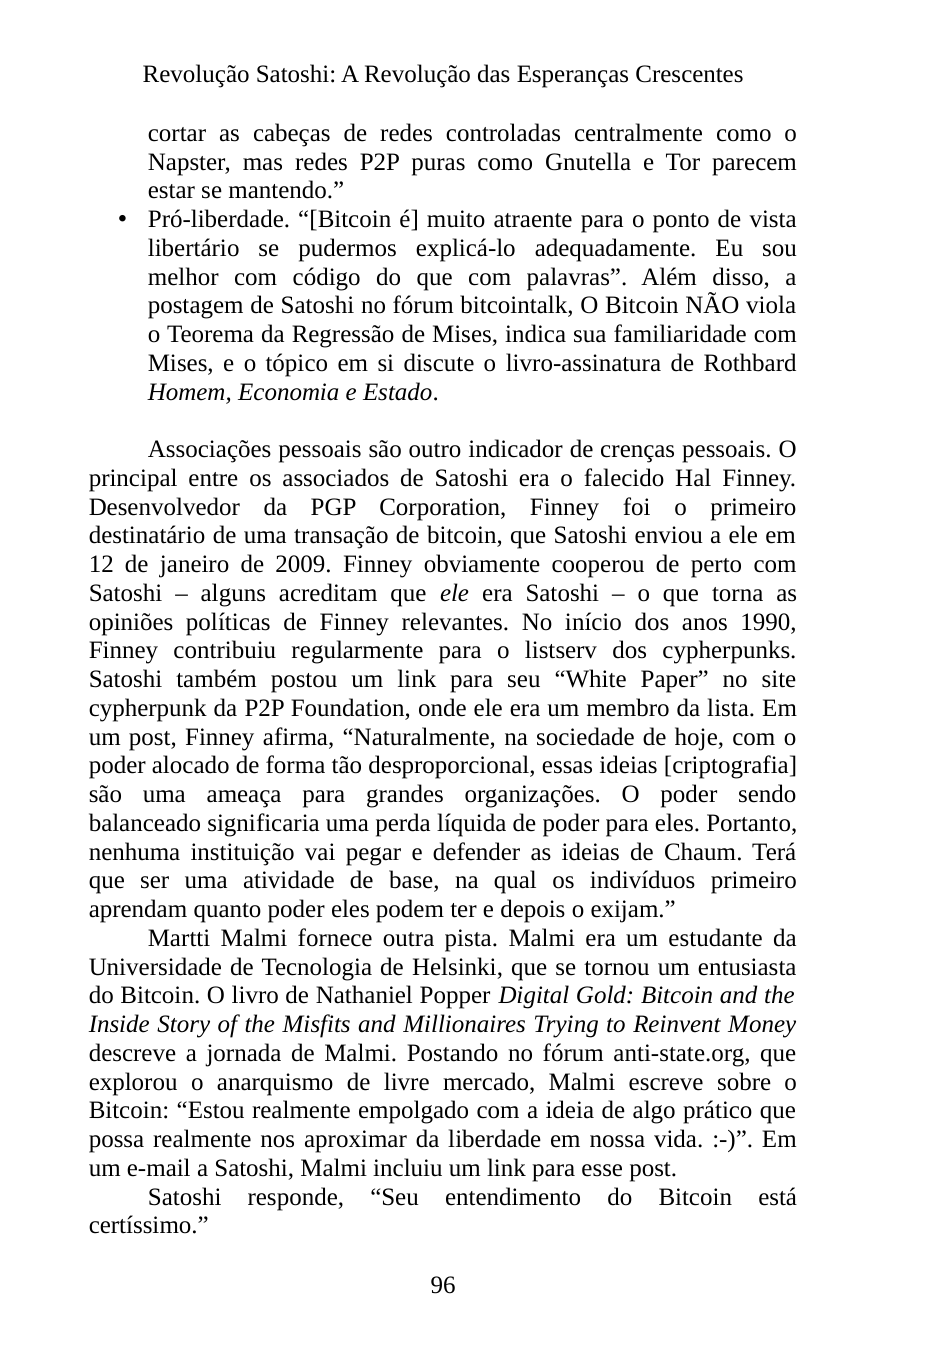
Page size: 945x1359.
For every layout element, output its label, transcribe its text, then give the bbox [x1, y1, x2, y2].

text Martti Malmi fornece outra pista. Malmi era um estudante da Universidade de Tecnologia de Helsinki, que se tornou um entusiasta do Bitcoin. O livro de Nathaniel Popper Digital Gold: Bitcoin and the Inside Story of the Misfits and Millionaires Trying to Reinvent Money descreve a jornada de Malmi. Postando no fórum anti-state.org, que explorou o anarquismo de livre mercado, Malmi escreve sobre o Bitcoin: “Estou realmente empolgado com a ideia de algo prático que possa realmente nos aproximar da liberdade em nossa vida. :-)”. Em um e-mail a Satoshi, Malmi incluiu um link para esse post. [88, 923, 797, 1182]
list Pró-liberdade. “[Bitcoin é] muito atraente para o ponto de vista libertário se pudermos explicá-lo adequadamente. Eu sou melhor com código do que com palavras”. Além disso, a postagem de Satoshi no fórum bitcointalk, O Bitcoin NÃO viola o Teorema da Regressão de Mises, indica sua familiaridade com Mises, e o tópico em si discute o livro-assinatura de Rothbard Homem, Economia e Estado. [118, 204, 797, 406]
list cortar as cabeças de redes controladas centralmente como o Napster, mas redes P2P puras como Gnutella e Tor parecem estar se mantendo.” [118, 118, 797, 204]
text Satoshi responde, “Seu entendimento do Bitcoin está certíssimo.” [88, 1182, 797, 1239]
text Associações pessoais são outro indicador de crenças pessoais. O principal entre os associados de Satoshi era o falecido Hal Finney. Desenvolvedor da PGP Corporation, Finney foi o primeiro destinatário de uma transação de bitcoin, que Satoshi enviou a ele em 12 de janeiro de 2009. Finney obviamente cooperou de perto com Satoshi – alguns acreditam que ele era Satoshi – o que torna as opiniões políticas de Finney relevantes. No início dos anos 1990, Finney contribuiu regularmente para o listserv dos cypherpunks. Satoshi também postou um link para seu “White Paper” no site cypherpunk da P2P Foundation, onde ele era um membro da lista. Em um post, Finney afirma, “Naturalmente, na sociedade de hoje, com o poder alocado de forma tão desproporcional, essas ideias [criptografia] são uma ameaça para grandes organizações. O poder sendo balanceado significaria uma perda líquida de poder para eles. Portanto, nenhuma instituição vai pegar e defender as ideias de Chaum. Terá que ser uma atividade de base, na qual os indivíduos primeiro aprendam quanto poder eles podem ter e depois o exijam.” [88, 434, 797, 923]
